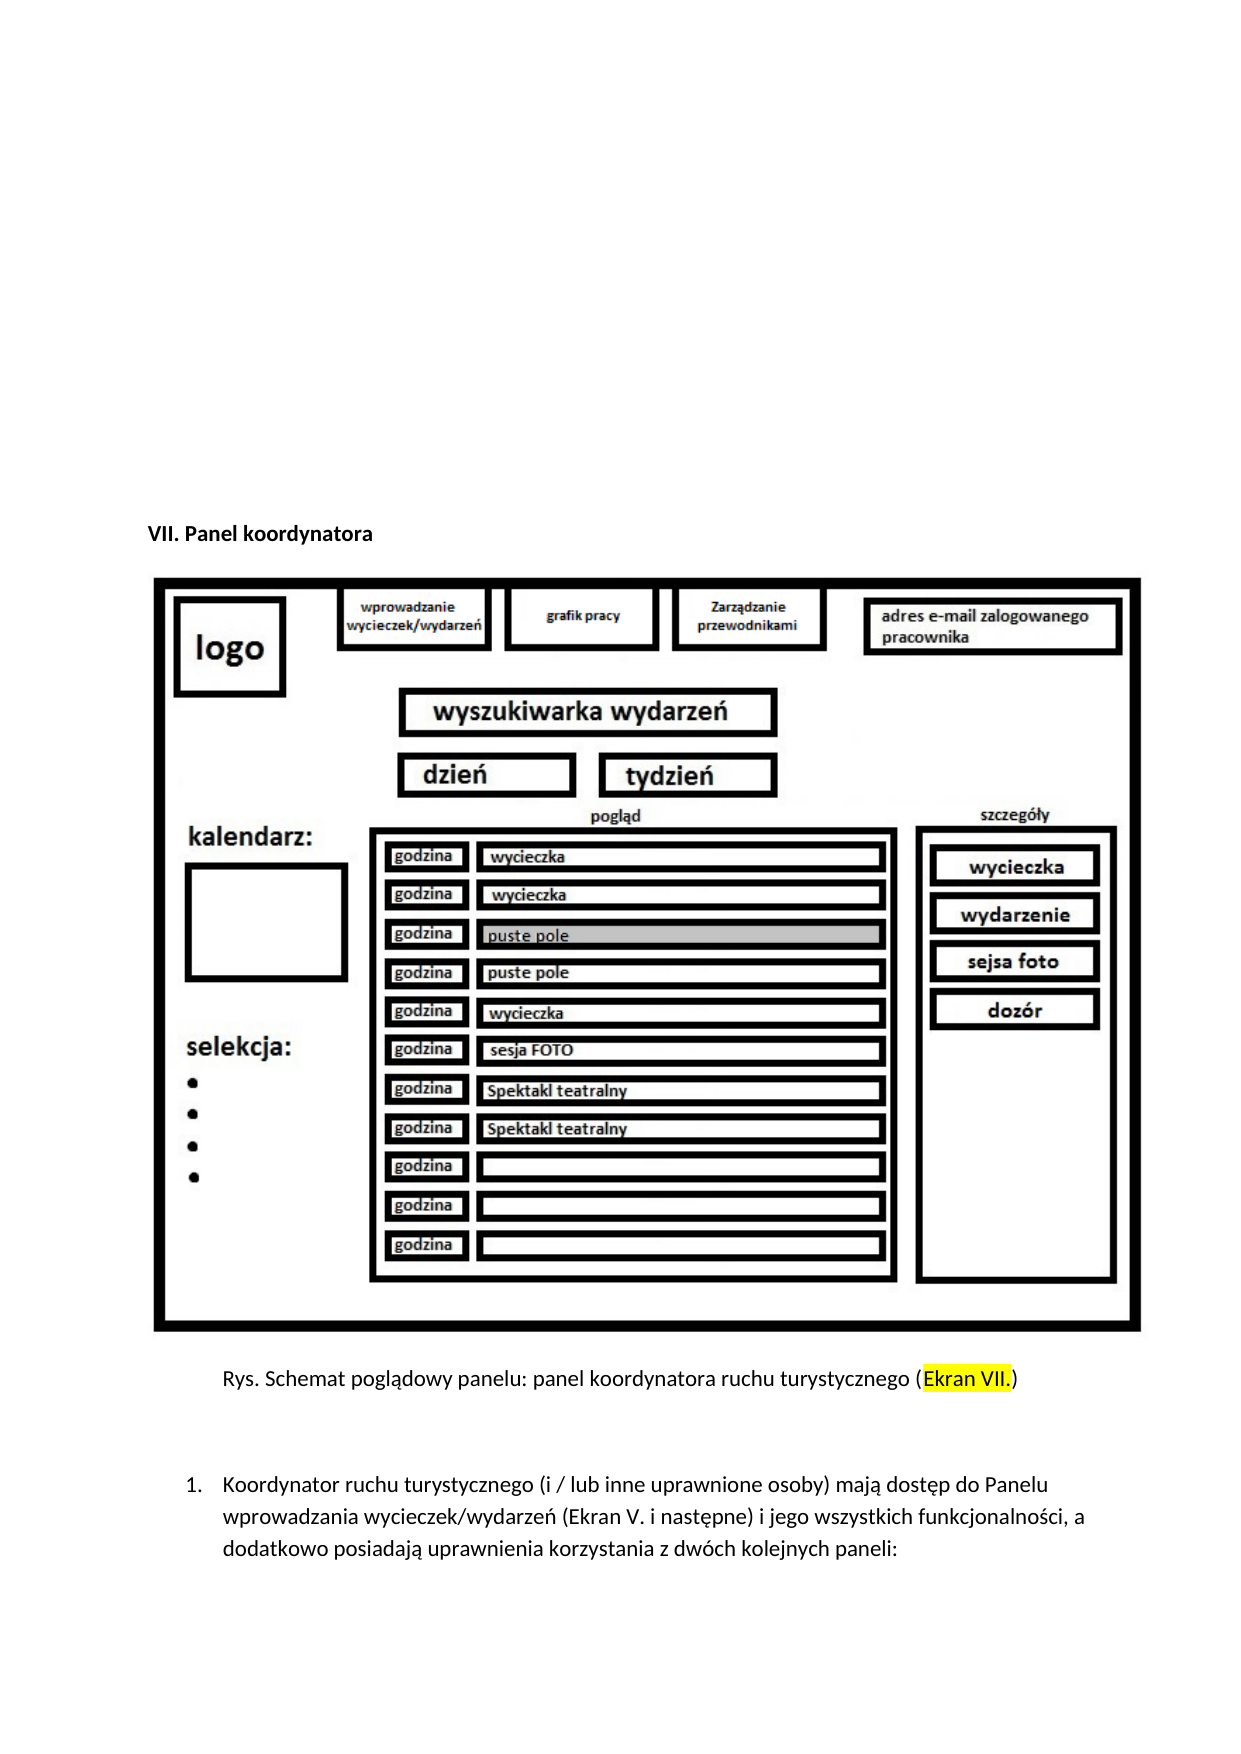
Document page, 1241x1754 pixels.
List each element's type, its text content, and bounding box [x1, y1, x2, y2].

text Rys. Schemat poglądowy panelu: panel koordynatora ruchu turystycznego (Ekran VII.) [148, 1364, 1093, 1392]
list Koordynator ruchu turystycznego (i / lub inne uprawnione osoby) mają dostęp do Panelu wprowadzania wycieczek/wydarzeń (Ekran V. i następne) i jego wszystkich funkcjonalności, a dodatkowo posiadają uprawnienia korzystania z dwóch kolejnych paneli: [185, 1470, 1093, 1562]
text VII. Panel koordynatora [148, 519, 1093, 547]
